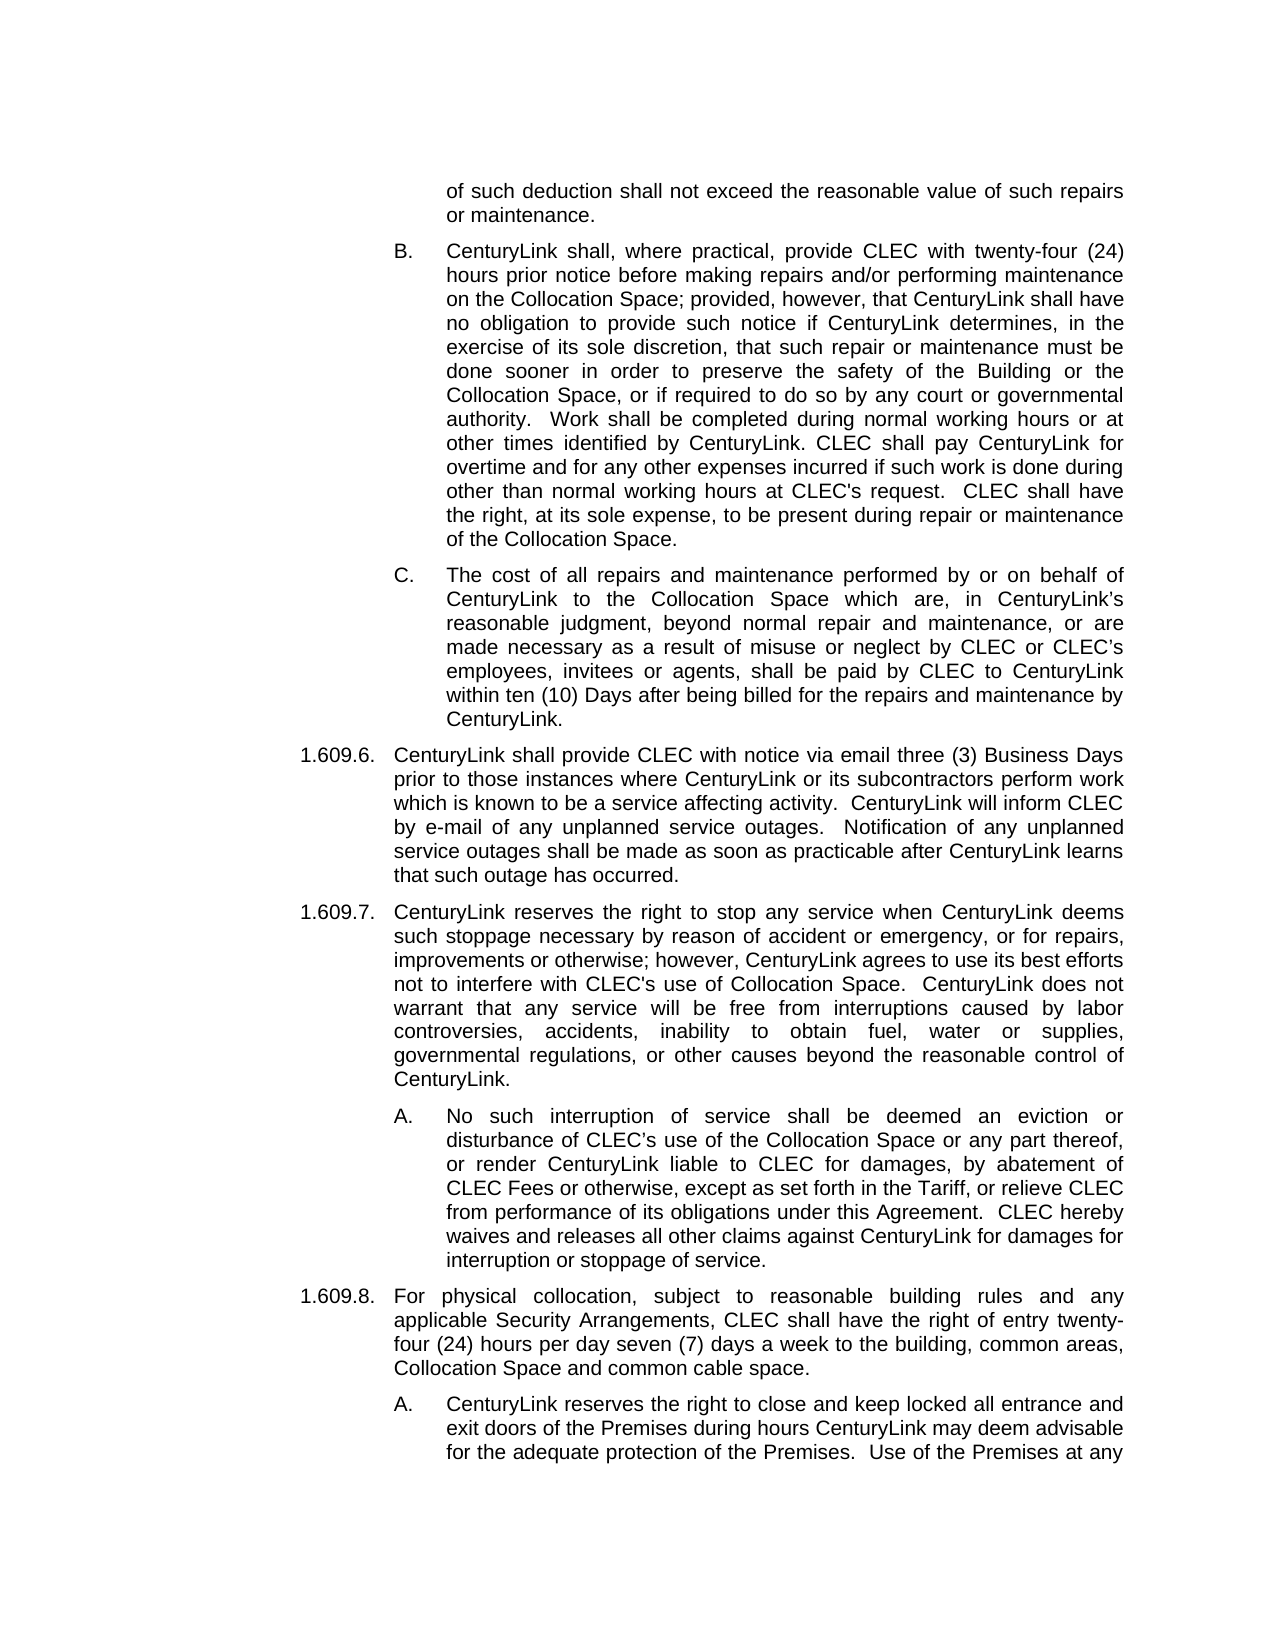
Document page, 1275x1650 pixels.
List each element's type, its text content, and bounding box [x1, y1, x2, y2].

list CenturyLink reserves the right to close and keep locked all entrance and exit doors of the Premises during hours CenturyLink may deem advisable for the adequate protection of the Premises. Use of the Premises at any [394, 1392, 1125, 1464]
list CenturyLink shall, where practical, provide CLEC with twenty-four (24) hours prior notice before making repairs and/or performing maintenance on the Collocation Space; provided, however, that CenturyLink shall have no obligation to provide such notice if CenturyLink determines, in the exercise of its sole discretion, that such repair or maintenance must be done sooner in order to preserve the safety of the Building or the Collocation Space, or if required to do so by any court or governmental authority. Work shall be completed during normal working hours or at other times identified by CenturyLink. CLEC shall pay CenturyLink for overtime and for any other expenses incurred if such work is done during other than normal working hours at CLEC's request. CLEC shall have the right, at its sole expense, to be present during repair or maintenance of the Collocation Space. [394, 239, 1125, 551]
list CenturyLink shall provide CLEC with notice via email three (3) Business Days prior to those instances where CenturyLink or its subcontractors perform work which is known to be a service affecting activity. CenturyLink will inform CLEC by e-mail of any unplanned service outages. Notification of any unplanned service outages shall be made as soon as practicable after CenturyLink learns that such outage has occurred. [300, 743, 1125, 887]
list The cost of all repairs and maintenance performed by or on behalf of CenturyLink to the Collocation Space which are, in CenturyLink’s reasonable judgment, beyond normal repair and maintenance, or are made necessary as a result of misuse or neglect by CLEC or CLEC’s employees, invitees or agents, shall be paid by CLEC to CenturyLink within ten (10) Days after being billed for the repairs and maintenance by CenturyLink. [394, 563, 1125, 731]
list For physical collocation, subject to reasonable building rules and any applicable Security Arrangements, CLEC shall have the right of entry twenty-four (24) hours per day seven (7) days a week to the building, common areas, Collocation Space and common cable space. [300, 1284, 1125, 1380]
list No such interruption of service shall be deemed an eviction or disturbance of CLEC’s use of the Collocation Space or any part thereof, or render CenturyLink liable to CLEC for damages, by abatement of CLEC Fees or otherwise, except as set forth in the Tariff, or relieve CLEC from performance of its obligations under this Agreement. CLEC hereby waives and releases all other claims against CenturyLink for damages for interruption or stoppage of service. [394, 1104, 1125, 1271]
list of such deduction shall not exceed the reasonable value of such repairs or maintenance. [394, 179, 1125, 227]
list CenturyLink reserves the right to stop any service when CenturyLink deems such stoppage necessary by reason of accident or emergency, or for repairs, improvements or otherwise; however, CenturyLink agrees to use its best efforts not to interfere with CLEC's use of Collocation Space. CenturyLink does not warrant that any service will be free from interruptions caused by labor controversies, accidents, inability to obtain fuel, water or supplies, governmental regulations, or other causes beyond the reasonable control of CenturyLink. [300, 899, 1125, 1091]
